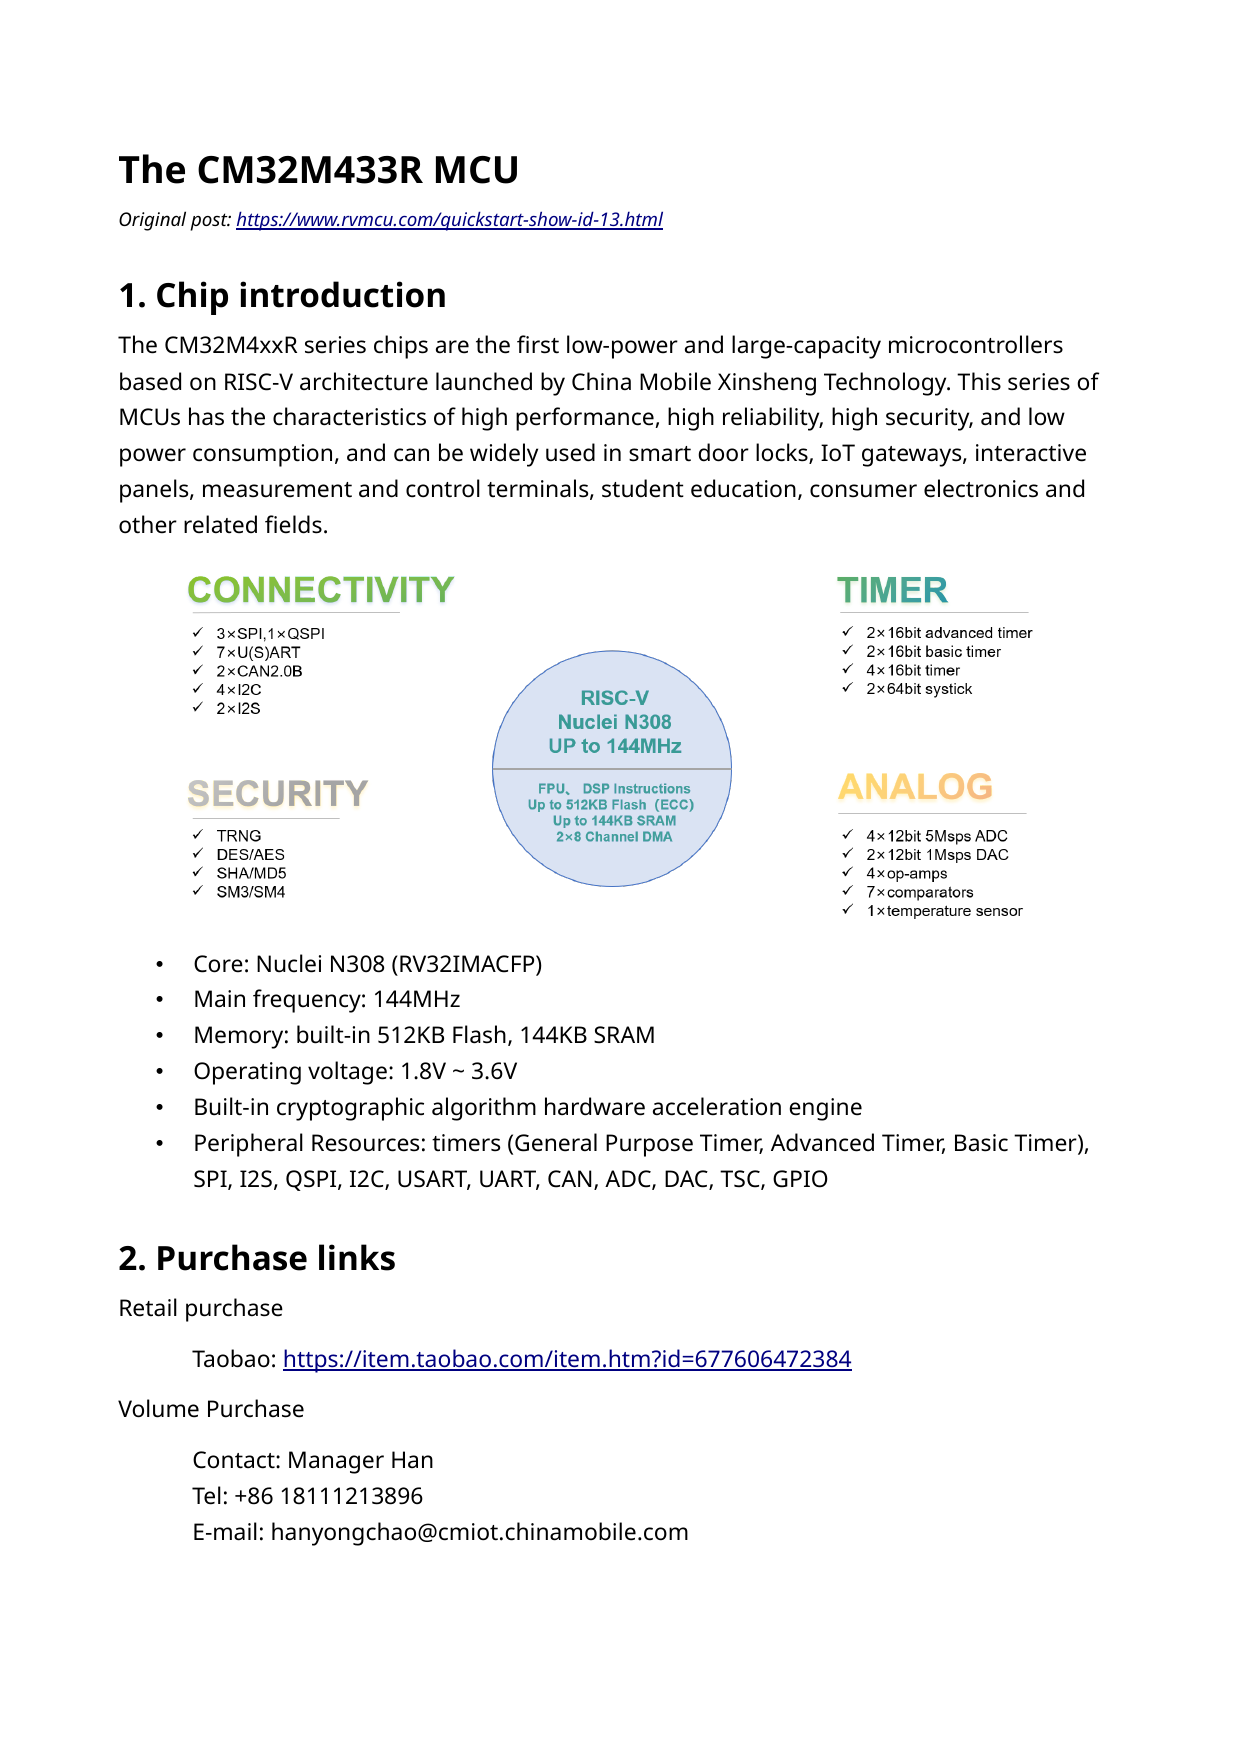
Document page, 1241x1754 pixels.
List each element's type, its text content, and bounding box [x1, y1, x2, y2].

text Original post: https://www.rvmcu.com/quickstart-show-id-13.html [118, 207, 1122, 232]
text Contact: Manager Han [192, 1444, 1122, 1475]
text Volume Purchase [118, 1393, 1122, 1425]
list Core: Nuclei N308 (RV32IMACFP) [156, 947, 1122, 979]
list Peripheral Resources: timers (General Purpose Timer, Advanced Timer, Basic Timer), SPI, I2S, QSPI, I2C, USART, UART, CAN, ADC, DAC, TSC, GPIO [156, 1127, 1122, 1194]
list Main frequency: 144MHz [156, 983, 1122, 1015]
text Taobao: https://item.taobao.com/item.htm?id=677606472384 [192, 1343, 1122, 1374]
list Built-in cryptographic algorithm hardware acceleration engine [156, 1091, 1122, 1122]
subtitle The CM32M433R MCU [118, 143, 1122, 194]
subtitle 2. Purchase links [118, 1234, 1122, 1280]
picture [177, 559, 1063, 929]
text Tel: +86 18111213896 [192, 1480, 1122, 1511]
list Operating voltage: 1.8V ~ 3.6V [156, 1055, 1122, 1087]
text The CM32M4xxR series chips are the first low-power and large-capacity microcontrollers based on RISC-V architecture launched by China Mobile Xinsheng Technology. This series of MCUs has the characteristics of high performance, high reliability, high security, and low power consumption, and can be widely used in smart door locks, IoT gateways, interactive panels, measurement and control terminals, student education, consumer electronics and other related fields. [118, 329, 1122, 540]
text Retail purchase [118, 1292, 1122, 1324]
text E-mail: hanyongchao@cmiot.chinamobile.com [192, 1516, 1122, 1547]
list Memory: built-in 512KB Flash, 144KB SRAM [156, 1019, 1122, 1051]
subtitle 1. Chip introduction [118, 272, 1122, 317]
